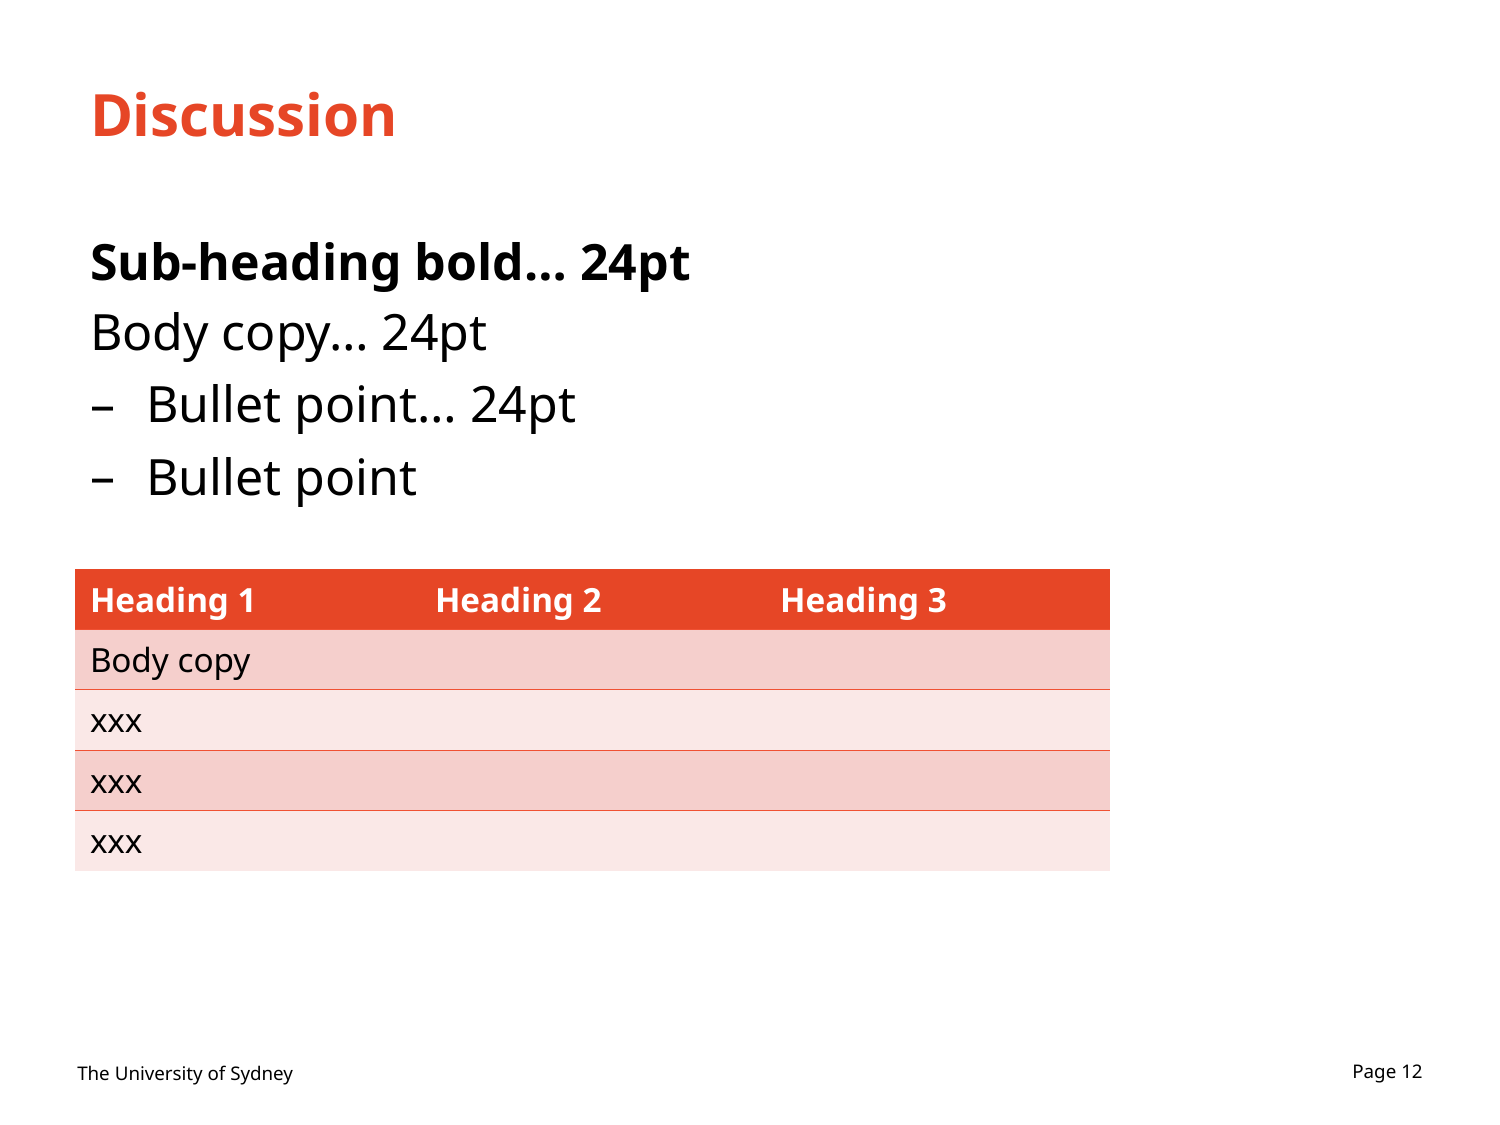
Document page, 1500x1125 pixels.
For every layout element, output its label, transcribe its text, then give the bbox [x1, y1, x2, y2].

table_header Heading 3 [765, 569, 1110, 629]
table_cell [420, 630, 765, 689]
table_cell [765, 811, 1110, 871]
title Discussion [75, 19, 1425, 207]
table_cell [765, 751, 1110, 810]
table_cell [420, 811, 765, 871]
table_cell [765, 630, 1110, 689]
table_cell [420, 751, 765, 810]
table_cell [420, 690, 765, 750]
table_cell xxx [75, 811, 420, 871]
table_header Heading 1 [75, 569, 420, 629]
table_header Heading 2 [420, 569, 765, 629]
table_cell xxx [75, 751, 420, 810]
list Sub-heading bold… 24pt Body copy… 24pt Bullet point… 24pt Bullet point [75, 222, 1425, 1005]
table_cell xxx [75, 690, 420, 750]
table_cell Body copy [75, 630, 420, 689]
table_cell [765, 690, 1110, 750]
